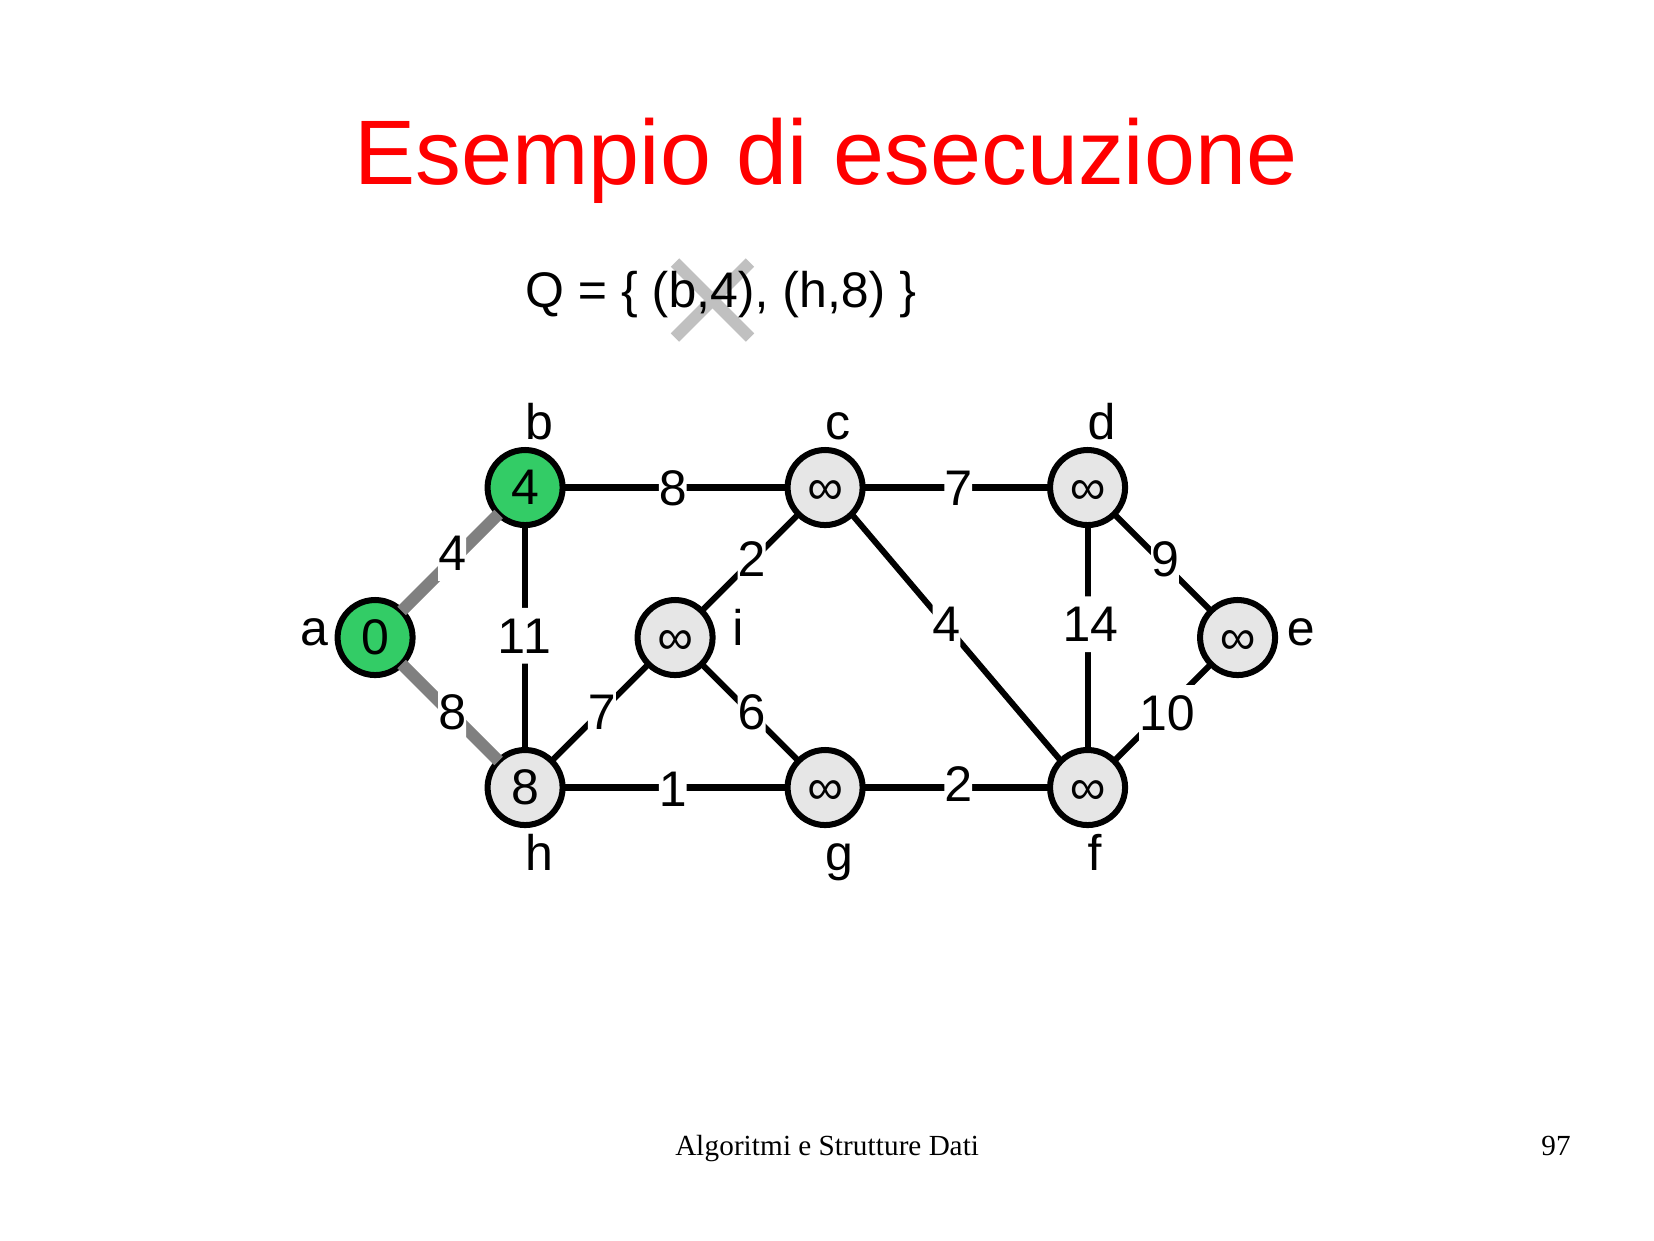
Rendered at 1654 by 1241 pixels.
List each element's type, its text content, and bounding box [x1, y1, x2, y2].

text_box 2 [944, 756, 973, 812]
text_box i [732, 600, 770, 656]
text_box 6 [737, 684, 766, 741]
text_box g [825, 825, 863, 881]
text_box Q = { (b,4), (h,8) } [525, 262, 1501, 319]
text_box c [825, 394, 863, 451]
text_box 4 [487, 450, 563, 525]
text_box ∞ [787, 750, 863, 826]
text_box 11 [497, 607, 557, 664]
text_box 10 [1139, 685, 1195, 741]
text_box e [1286, 600, 1325, 656]
text_box ∞ [637, 600, 713, 676]
text_box 9 [1151, 531, 1179, 588]
text_box 8 [658, 460, 687, 516]
text_box ∞ [1200, 600, 1276, 676]
text_box 7 [944, 460, 973, 517]
text_box ∞ [787, 450, 863, 526]
text_box d [1087, 394, 1126, 451]
text_box h [525, 825, 563, 881]
text_box f [1087, 825, 1126, 881]
text_box ∞ [1050, 450, 1126, 525]
text_box 4 [932, 596, 961, 653]
title Esempio di esecuzione [82, 49, 1571, 257]
text_box 7 [587, 684, 616, 741]
text_box 8 [487, 750, 563, 826]
text_box 14 [1062, 596, 1119, 653]
text_box 2 [737, 531, 766, 588]
text_box a [300, 600, 338, 656]
text_box b [525, 394, 563, 451]
text_box ∞ [1050, 750, 1126, 826]
text_box 0 [338, 600, 413, 676]
text_box 8 [438, 684, 467, 741]
text_box 4 [438, 525, 467, 581]
text_box 1 [658, 761, 687, 818]
